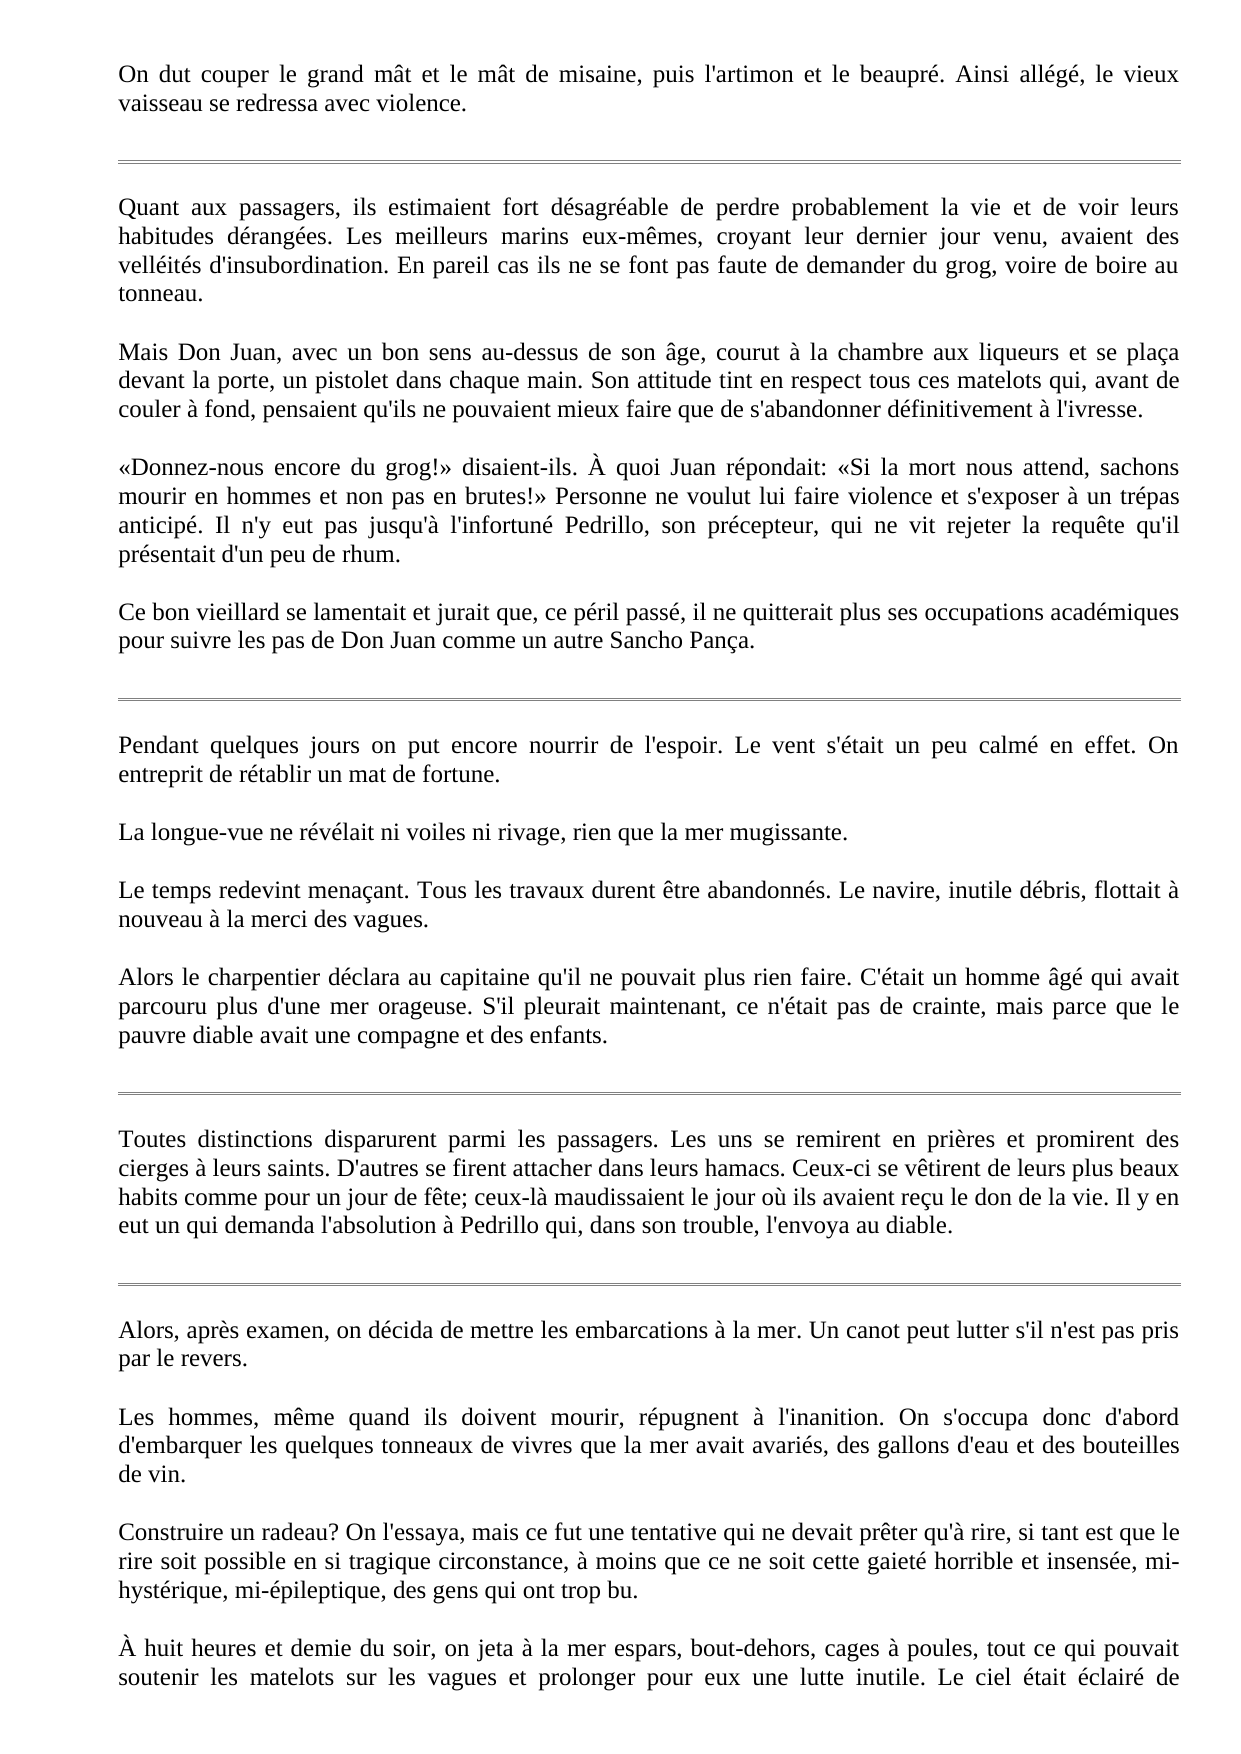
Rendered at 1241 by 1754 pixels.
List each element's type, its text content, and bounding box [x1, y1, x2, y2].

text «Donnez-nous encore du grog!» disaient-ils. À quoi Juan répondait: «Si la mort nous attend, sachons mourir en hommes et non pas en brutes!» Personne ne voulut lui faire violence et s'exposer à un trépas anticipé. Il n'y eut pas jusqu'à l'infortuné Pedrillo, son précepteur, qui ne vit rejeter la requête qu'il présentait d'un peu de rhum. [118, 452, 1181, 567]
text À huit heures et demie du soir, on jeta à la mer espars, bout-dehors, cages à poules, tout ce qui pouvait soutenir les matelots sur les vagues et prolonger pour eux une lutte inutile. Le ciel était éclairé de [118, 1633, 1181, 1691]
text Quant aux passagers, ils estimaient fort désagréable de perdre probablement la vie et de voir leurs habitudes dérangées. Les meilleurs marins eux-mêmes, croyant leur dernier jour venu, avaient des velléités d'insubordination. En pareil cas ils ne se font pas faute de demander du grog, voire de boire au tonneau. [118, 192, 1181, 307]
text Toutes distinctions disparurent parmi les passagers. Les uns se remirent en prières et promirent des cierges à leurs saints. D'autres se firent attacher dans leurs hamacs. Ceux-ci se vêtirent de leurs plus beaux habits comme pour un jour de fête; ceux-là maudissaient le jour où ils avaient reçu le don de la vie. Il y en eut un qui demanda l'absolution à Pedrillo qui, dans son trouble, l'envoya au diable. [118, 1124, 1181, 1239]
text Alors le charpentier déclara au capitaine qu'il ne pouvait plus rien faire. C'était un homme âgé qui avait parcouru plus d'une mer orageuse. S'il pleurait maintenant, ce n'était pas de crainte, mais parce que le pauvre diable avait une compagne et des enfants. [118, 962, 1181, 1048]
text Alors, après examen, on décida de mettre les embarcations à la mer. Un canot peut lutter s'il n'est pas pris par le revers. [118, 1315, 1181, 1372]
text La longue-vue ne révélait ni voiles ni rivage, rien que la mer mugissante. [118, 817, 1181, 846]
text Les hommes, même quand ils doivent mourir, répugnent à l'inanition. On s'occupa donc d'abord d'embarquer les quelques tonneaux de vivres que la mer avait avariés, des gallons d'eau et des bouteilles de vin. [118, 1402, 1181, 1488]
text Ce bon vieillard se lamentait et jurait que, ce péril passé, il ne quitterait plus ses occupations académiques pour suivre les pas de Don Juan comme un autre Sancho Pança. [118, 597, 1181, 654]
text Construire un radeau? On l'essaya, mais ce fut une tentative qui ne devait prêter qu'à rire, si tant est que le rire soit possible en si tragique circonstance, à moins que ce ne soit cette gaieté horrible et insensée, mi-hystérique, mi-épileptique, des gens qui ont trop bu. [118, 1517, 1181, 1604]
text Pendant quelques jours on put encore nourrir de l'espoir. Le vent s'était un peu calmé en effet. On entreprit de rétablir un mat de fortune. [118, 730, 1181, 787]
text Mais Don Juan, avec un bon sens au-dessus de son âge, courut à la chambre aux liqueurs et se plaça devant la porte, un pistolet dans chaque main. Son attitude tint en respect tous ces matelots qui, avant de couler à fond, pensaient qu'ils ne pouvaient mieux faire que de s'abandonner définitivement à l'ivresse. [118, 337, 1181, 423]
text On dut couper le grand mât et le mât de misaine, puis l'artimon et le beaupré. Ainsi allégé, le vieux vaisseau se redressa avec violence. [118, 59, 1181, 117]
text Le temps redevint menaçant. Tous les travaux durent être abandonnés. Le navire, inutile débris, flottait à nouveau à la merci des vagues. [118, 875, 1181, 933]
